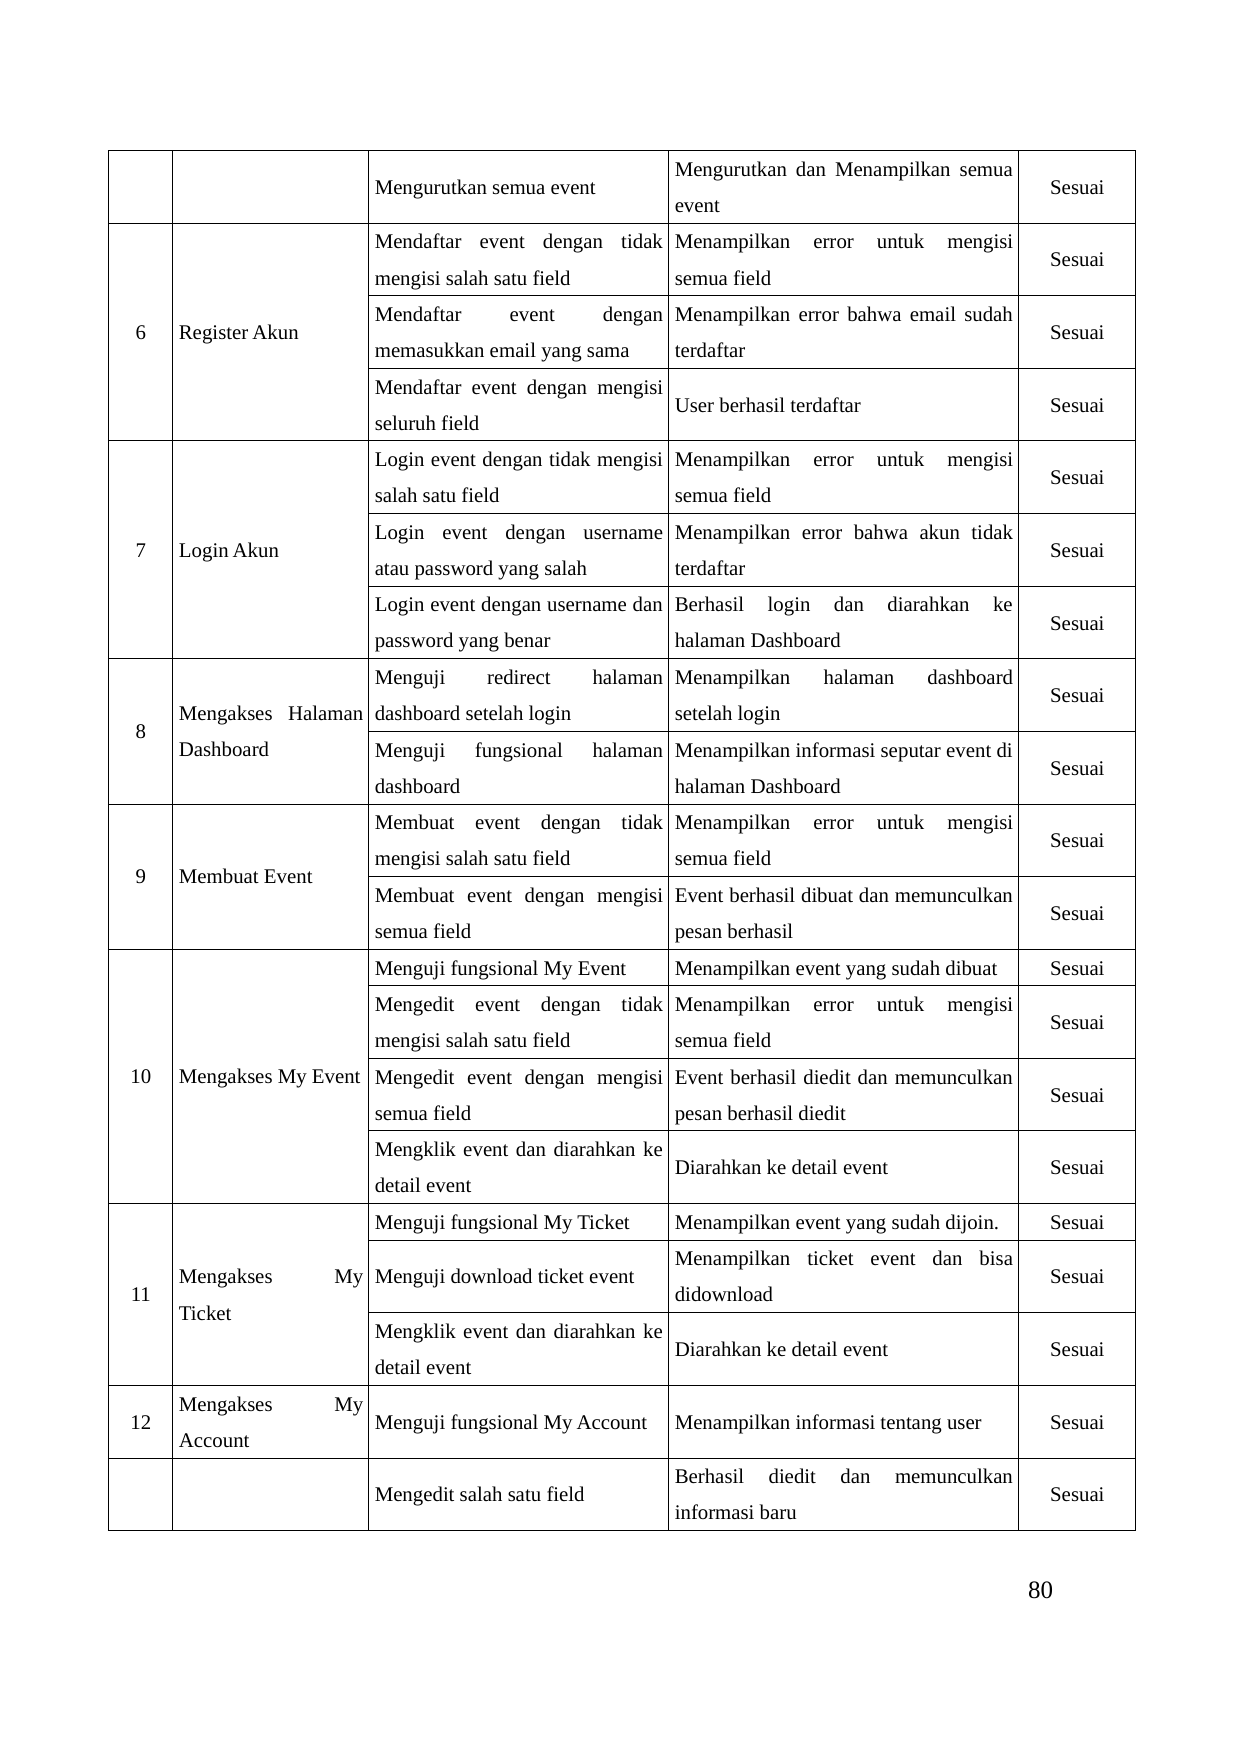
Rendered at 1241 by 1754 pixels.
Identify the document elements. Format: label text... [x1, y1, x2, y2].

table_cell Menguji fungsional My Ticket [369, 1204, 668, 1239]
table_cell Menampilkan error untuk mengisi semua field [669, 441, 1018, 513]
table_cell Sesuai [1019, 151, 1135, 223]
table_cell 10 [109, 950, 172, 1203]
table_cell Diarahkan ke detail event [669, 1313, 1018, 1385]
table_cell Menampilkan error untuk mengisi semua field [669, 805, 1018, 876]
table_cell Login event dengan username dan password yang benar [369, 587, 668, 658]
table_cell Sesuai [1019, 441, 1135, 513]
table_cell Sesuai [1019, 514, 1135, 586]
table_cell Diarahkan ke detail event [669, 1131, 1018, 1203]
table_cell Event berhasil dibuat dan memunculkan pesan berhasil [669, 877, 1018, 949]
table_cell Mengklik event dan diarahkan ke detail event [369, 1131, 668, 1203]
table_cell Menguji redirect halaman dashboard setelah login [369, 659, 668, 731]
table_cell Register Akun [173, 224, 368, 440]
table_cell Sesuai [1019, 877, 1135, 949]
table_cell Membuat Event [173, 805, 368, 949]
table_cell 8 [109, 659, 172, 803]
table_cell Sesuai [1019, 1241, 1135, 1312]
table_cell Mendaftar event dengan memasukkan email yang sama [369, 296, 668, 368]
table_cell Login event dengan tidak mengisi salah satu field [369, 441, 668, 513]
table_cell Mengurutkan dan Menampilkan semua event [669, 151, 1018, 223]
table_cell Sesuai [1019, 1459, 1135, 1530]
table_cell Menampilkan error bahwa email sudah terdaftar [669, 296, 1018, 368]
table_cell Menguji fungsional halaman dashboard [369, 732, 668, 803]
table_cell Mengakses My Ticket [173, 1204, 368, 1385]
table_cell 11 [109, 1204, 172, 1385]
table_cell Menguji download ticket event [369, 1241, 668, 1312]
table_cell Sesuai [1019, 1313, 1135, 1385]
table_cell Sesuai [1019, 950, 1135, 985]
table_cell User berhasil terdaftar [669, 369, 1018, 440]
table_cell 7 [109, 441, 172, 658]
table_cell Mengklik event dan diarahkan ke detail event [369, 1313, 668, 1385]
table_cell Mengakses My Account [173, 1386, 368, 1457]
table_cell Sesuai [1019, 1204, 1135, 1239]
table_cell Menampilkan event yang sudah dijoin. [669, 1204, 1018, 1239]
table_cell Mengedit salah satu field [369, 1459, 668, 1530]
table_cell Menguji fungsional My Event [369, 950, 668, 985]
table_cell Sesuai [1019, 1131, 1135, 1203]
table_cell Mengakses My Event [173, 950, 368, 1203]
table_cell Sesuai [1019, 1386, 1135, 1457]
table_cell 12 [109, 1386, 172, 1457]
table_cell Membuat event dengan tidak mengisi salah satu field [369, 805, 668, 876]
table_cell Mengurutkan semua event [369, 151, 668, 223]
table_cell Menampilkan error untuk mengisi semua field [669, 224, 1018, 295]
table_cell Berhasil diedit dan memunculkan informasi baru [669, 1459, 1018, 1530]
table_cell Mengakses Halaman Dashboard [173, 659, 368, 803]
table_cell Mendaftar event dengan mengisi seluruh field [369, 369, 668, 440]
table_cell Menampilkan event yang sudah dibuat [669, 950, 1018, 985]
table_cell Sesuai [1019, 732, 1135, 803]
table_cell Menampilkan halaman dashboard setelah login [669, 659, 1018, 731]
table_cell [109, 151, 172, 223]
table_cell [173, 151, 368, 223]
table_cell Menguji fungsional My Account [369, 1386, 668, 1457]
table_cell Menampilkan informasi tentang user [669, 1386, 1018, 1457]
table_cell Mendaftar event dengan tidak mengisi salah satu field [369, 224, 668, 295]
table_cell Sesuai [1019, 659, 1135, 731]
table_cell Mengedit event dengan mengisi semua field [369, 1059, 668, 1130]
table_cell Login Akun [173, 441, 368, 658]
table_cell Menampilkan informasi seputar event di halaman Dashboard [669, 732, 1018, 803]
table_cell Sesuai [1019, 369, 1135, 440]
table_cell Mengedit event dengan tidak mengisi salah satu field [369, 986, 668, 1058]
table_cell Menampilkan error bahwa akun tidak terdaftar [669, 514, 1018, 586]
table_cell Login event dengan username atau password yang salah [369, 514, 668, 586]
table_cell Sesuai [1019, 224, 1135, 295]
table_cell [173, 1459, 368, 1530]
table_cell Sesuai [1019, 296, 1135, 368]
table_cell Sesuai [1019, 1059, 1135, 1130]
table_cell Menampilkan error untuk mengisi semua field [669, 986, 1018, 1058]
table_cell Berhasil login dan diarahkan ke halaman Dashboard [669, 587, 1018, 658]
table_cell Sesuai [1019, 805, 1135, 876]
table_cell [109, 1459, 172, 1530]
table_cell Sesuai [1019, 986, 1135, 1058]
table_cell Sesuai [1019, 587, 1135, 658]
table_cell 6 [109, 224, 172, 440]
table_cell Event berhasil diedit dan memunculkan pesan berhasil diedit [669, 1059, 1018, 1130]
table_cell 9 [109, 805, 172, 949]
table_cell Membuat event dengan mengisi semua field [369, 877, 668, 949]
table_cell Menampilkan ticket event dan bisa didownload [669, 1241, 1018, 1312]
